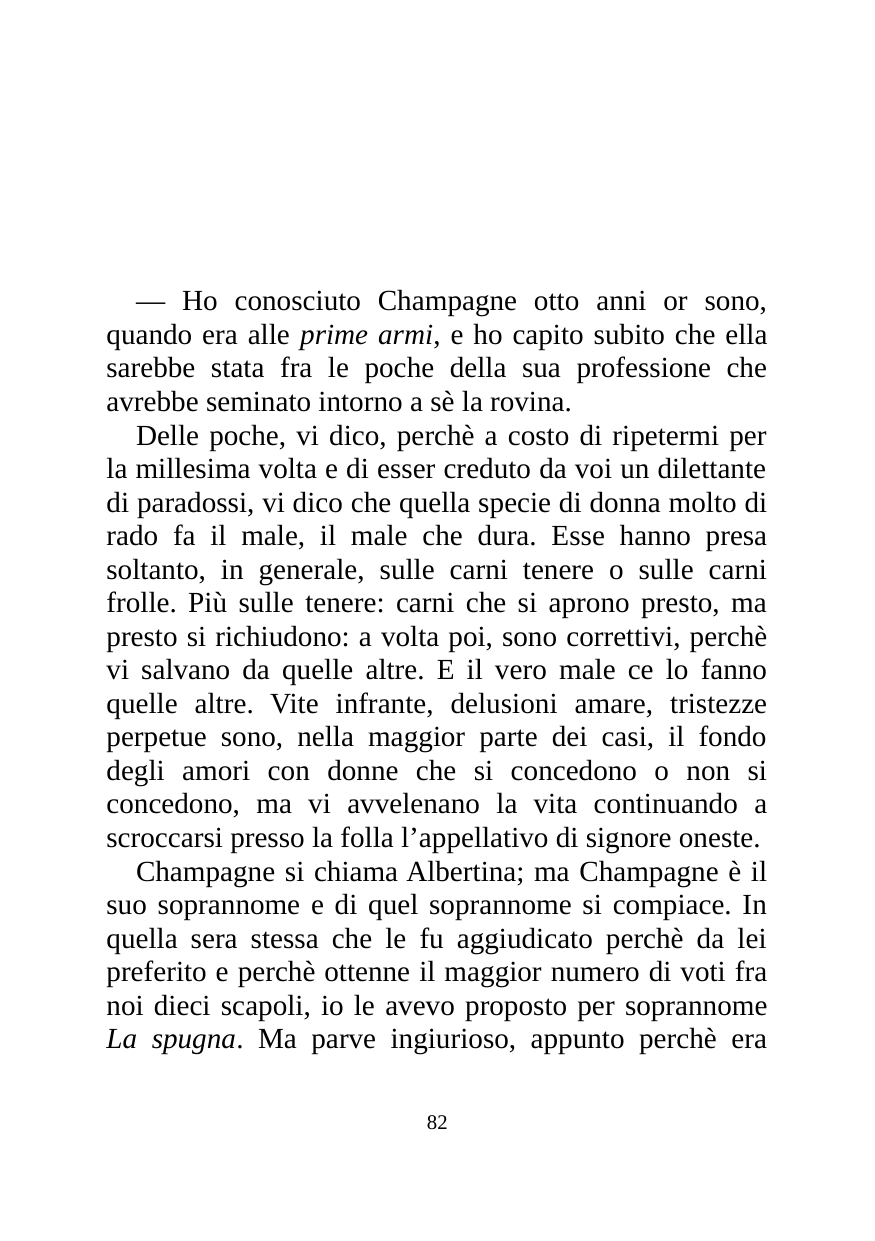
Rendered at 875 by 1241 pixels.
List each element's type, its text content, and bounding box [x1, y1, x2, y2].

text — Ho conosciuto Champagne otto anni or sono, quando era alle prime armi, e ho capito subito che ella sarebbe stata fra le poche della sua professione che avrebbe seminato intorno a sè la rovina. [106, 283, 768, 418]
text Delle poche, vi dico, perchè a costo di ripetermi per la millesima volta e di esser creduto da voi un dilettante di paradossi, vi dico che quella specie di donna molto di rado fa il male, il male che dura. Esse hanno presa soltanto, in generale, sulle carni tenere o sulle carni frolle. Più sulle tenere: carni che si aprono presto, ma presto si richiudono: a volta poi, sono correttivi, perchè vi salvano da quelle altre. E il vero male ce lo fanno quelle altre. Vite infrante, delusioni amare, tristezze perpetue sono, nella maggior parte dei casi, il fondo degli amori con donne che si concedono o non si concedono, ma vi avvelenano la vita continuando a scroccarsi presso la folla l’appellativo di signore oneste. [106, 418, 768, 854]
text Champagne si chiama Albertina; ma Champagne è il suo soprannome e di quel soprannome si compiace. In quella sera stessa che le fu aggiudicato perchè da lei preferito e perchè ottenne il maggior numero di voti fra noi dieci scapoli, io le avevo proposto per soprannome La spugna. Ma parve ingiurioso, appunto perchè era [106, 854, 768, 1055]
